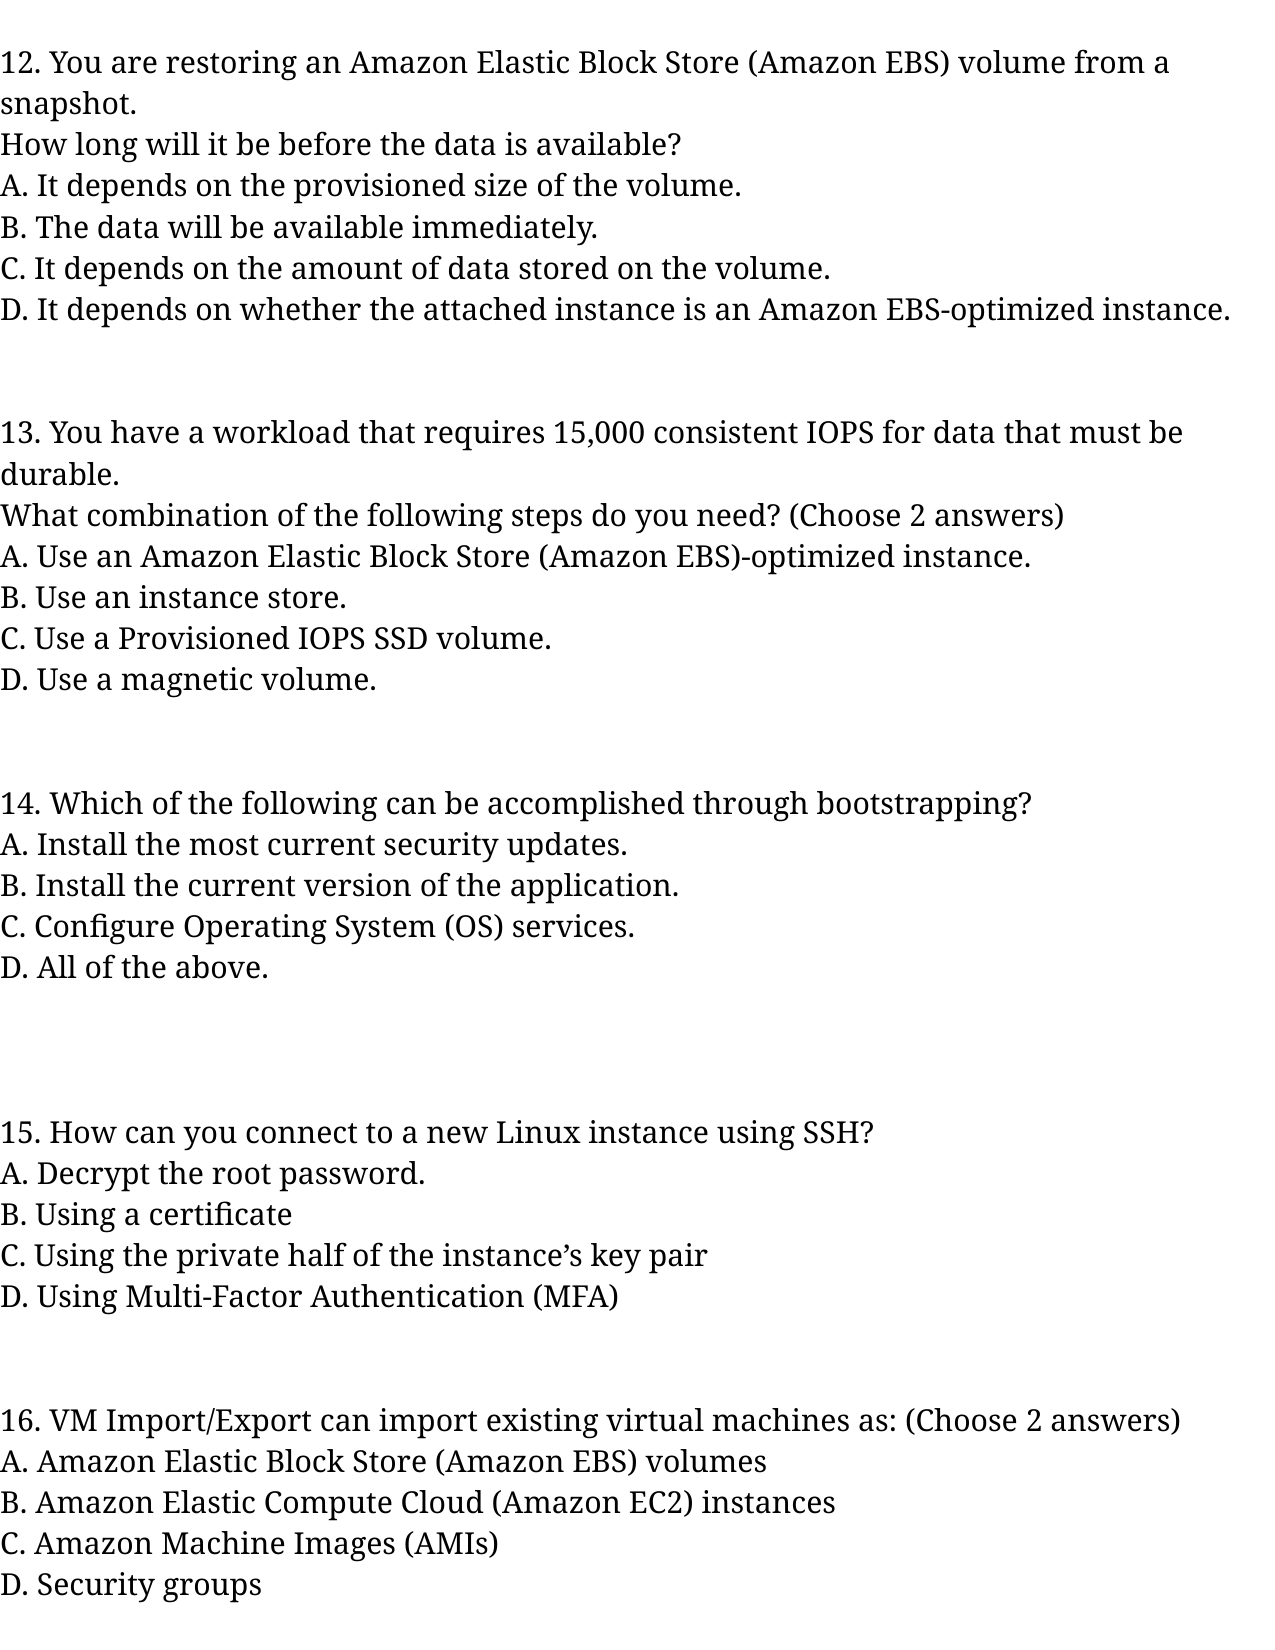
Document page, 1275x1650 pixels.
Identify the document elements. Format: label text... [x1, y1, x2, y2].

text D. Use a magnetic volume. [0, 658, 1275, 699]
text C. Use a Provisioned IOPS SSD volume. [0, 617, 1275, 658]
text 14. Which of the following can be accomplished through bootstrapping? [0, 782, 1275, 823]
text 16. VM Import/Export can import existing virtual machines as: (Choose 2 answers) [0, 1399, 1275, 1440]
text C. Amazon Machine Images (AMIs) [0, 1522, 1275, 1563]
text B. The data will be available immediately. [0, 206, 1275, 247]
text B. Amazon Elastic Compute Cloud (Amazon EC2) instances [0, 1481, 1275, 1522]
text 15. How can you connect to a new Linux instance using SSH? [0, 1111, 1275, 1152]
text 13. You have a workload that requires 15,000 consistent IOPS for data that must be durable. [0, 411, 1275, 494]
text C. It depends on the amount of data stored on the volume. [0, 247, 1275, 288]
text C. Using the private half of the instance’s key pair [0, 1234, 1275, 1276]
text A. Install the most current security updates. [0, 823, 1275, 864]
text A. Use an Amazon Elastic Block Store (Amazon EBS)-optimized instance. [0, 535, 1275, 576]
text A. Decrypt the root password. [0, 1152, 1275, 1193]
text C. Configure Operating System (OS) services. [0, 905, 1275, 946]
text D. Security groups [0, 1563, 1275, 1605]
text D. Using Multi-Factor Authentication (MFA) [0, 1276, 1275, 1317]
text A. Amazon Elastic Block Store (Amazon EBS) volumes [0, 1440, 1275, 1481]
text B. Using a certificate [0, 1193, 1275, 1234]
text B. Install the current version of the application. [0, 864, 1275, 905]
text What combination of the following steps do you need? (Choose 2 answers) [0, 494, 1275, 535]
text A. It depends on the provisioned size of the volume. [0, 164, 1275, 206]
text D. All of the above. [0, 946, 1275, 987]
text B. Use an instance store. [0, 576, 1275, 617]
text 12. You are restoring an Amazon Elastic Block Store (Amazon EBS) volume from a snapshot. [0, 41, 1275, 123]
text D. It depends on whether the attached instance is an Amazon EBS-optimized instance. [0, 288, 1275, 329]
text How long will it be before the data is available? [0, 123, 1275, 164]
